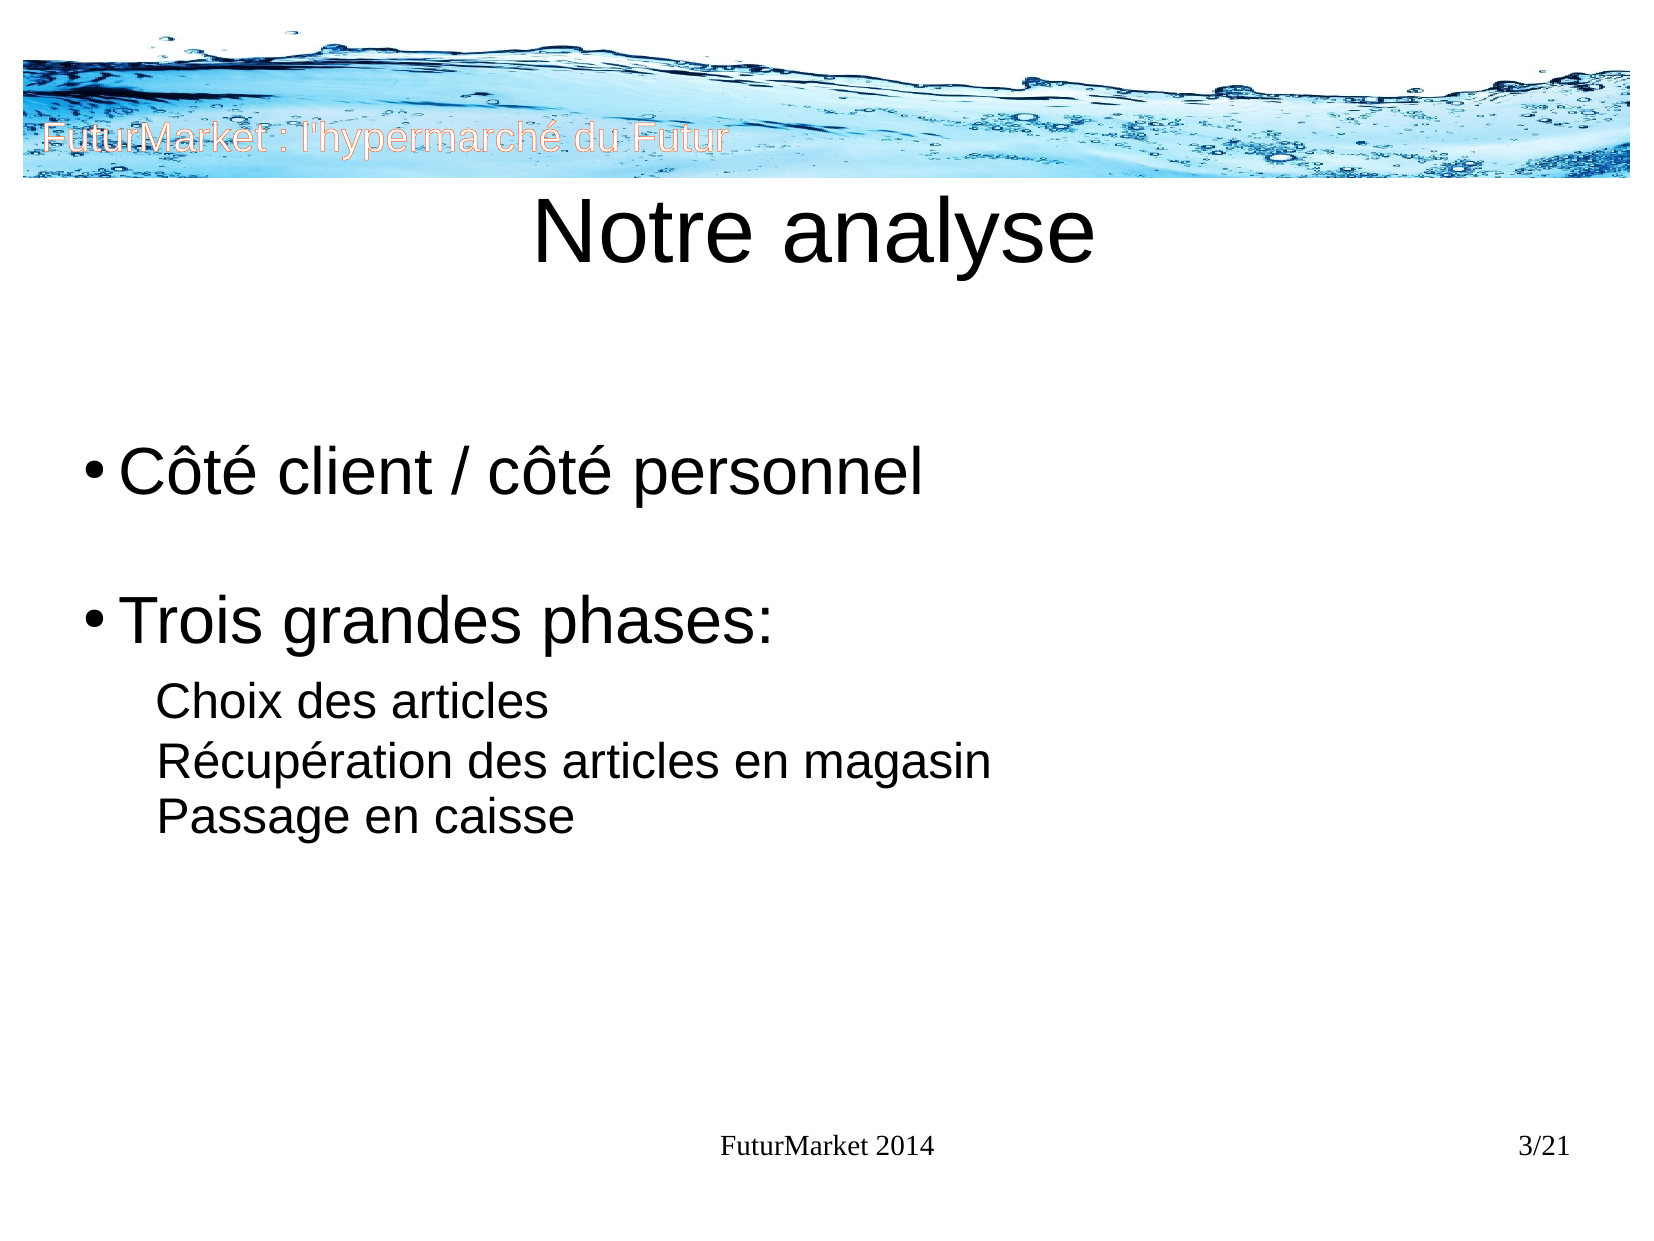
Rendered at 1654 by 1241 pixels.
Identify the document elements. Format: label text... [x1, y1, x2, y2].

subtitle Côté client / côté personnel Trois grandes phases: Choix des articles Récupération des articles en magasin Passage en caisse [82, 342, 1571, 1062]
picture [23, 23, 1630, 178]
title Notre analyse [23, 177, 1607, 284]
